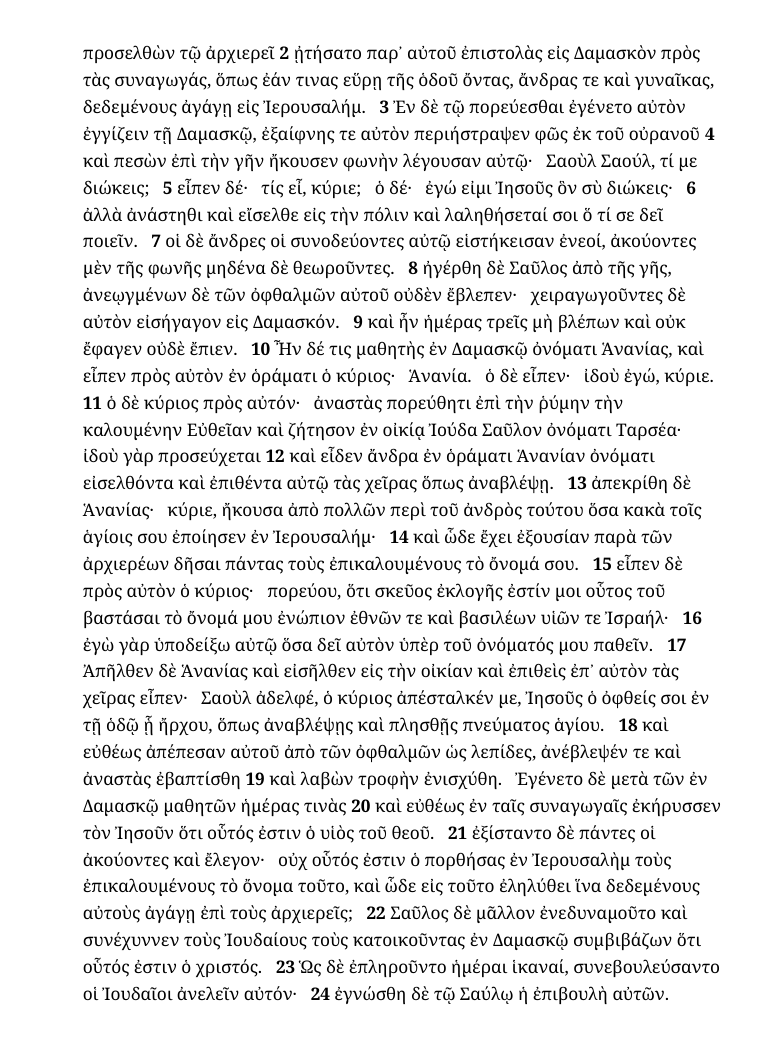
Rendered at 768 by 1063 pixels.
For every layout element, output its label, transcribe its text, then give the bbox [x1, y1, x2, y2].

text προσελθὼν τῷ ἀρχιερεῖ 2 ᾐτήσατο παρ᾽ αὐτοῦ ἐπιστολὰς εἰς Δαμασκὸν πρὸς τὰς συναγωγάς, ὅπως ἐάν τινας εὕρῃ τῆς ὁδοῦ ὄντας, ἄνδρας τε καὶ γυναῖκας, δεδεμένους ἀγάγῃ εἰς Ἰερουσαλήμ. 3 Ἐν δὲ τῷ πορεύεσθαι ἐγένετο αὐτὸν ἐγγίζειν τῇ Δαμασκῷ, ἐξαίφνης τε αὐτὸν περιήστραψεν φῶς ἐκ τοῦ οὐρανοῦ 4 καὶ πεσὼν ἐπὶ τὴν γῆν ἤκουσεν φωνὴν λέγουσαν αὐτῷ· Σαοὺλ Σαούλ, τί με διώκεις; 5 εἶπεν δέ· τίς εἶ, κύριε; ὁ δέ· ἐγώ εἰμι Ἰησοῦς ὃν σὺ διώκεις· 6 ἀλλὰ ἀνάστηθι καὶ εἴσελθε εἰς τὴν πόλιν καὶ λαληθήσεταί σοι ὅ τί σε δεῖ ποιεῖν. 7 οἱ δὲ ἄνδρες οἱ συνοδεύοντες αὐτῷ εἱστήκεισαν ἐνεοί, ἀκούοντες μὲν τῆς φωνῆς μηδένα δὲ θεωροῦντες. 8 ἠγέρθη δὲ Σαῦλος ἀπὸ τῆς γῆς, ἀνεῳγμένων δὲ τῶν ὀφθαλμῶν αὐτοῦ οὐδὲν ἔβλεπεν· χειραγωγοῦντες δὲ αὐτὸν εἰσήγαγον εἰς Δαμασκόν. 9 καὶ ἦν ἡμέρας τρεῖς μὴ βλέπων καὶ οὐκ ἔφαγεν οὐδὲ ἔπιεν. 10 Ἦν δέ τις μαθητὴς ἐν Δαμασκῷ ὀνόματι Ἁνανίας, καὶ εἶπεν πρὸς αὐτὸν ἐν ὁράματι ὁ κύριος· Ἁνανία. ὁ δὲ εἶπεν· ἰδοὺ ἐγώ, κύριε. 11 ὁ δὲ κύριος πρὸς αὐτόν· ἀναστὰς πορεύθητι ἐπὶ τὴν ῥύμην τὴν καλουμένην Εὐθεῖαν καὶ ζήτησον ἐν οἰκίᾳ Ἰούδα Σαῦλον ὀνόματι Ταρσέα· ἰδοὺ γὰρ προσεύχεται 12 καὶ εἶδεν ἄνδρα ἐν ὁράματι Ἁνανίαν ὀνόματι εἰσελθόντα καὶ ἐπιθέντα αὐτῷ τὰς χεῖρας ὅπως ἀναβλέψῃ. 13 ἀπεκρίθη δὲ Ἁνανίας· κύριε, ἤκουσα ἀπὸ πολλῶν περὶ τοῦ ἀνδρὸς τούτου ὅσα κακὰ τοῖς ἁγίοις σου ἐποίησεν ἐν Ἰερουσαλήμ· 14 καὶ ὧδε ἔχει ἐξουσίαν παρὰ τῶν ἀρχιερέων δῆσαι πάντας τοὺς ἐπικαλουμένους τὸ ὄνομά σου. 15 εἶπεν δὲ πρὸς αὐτὸν ὁ κύριος· πορεύου, ὅτι σκεῦος ἐκλογῆς ἐστίν μοι οὗτος τοῦ βαστάσαι τὸ ὄνομά μου ἐνώπιον ἐθνῶν τε καὶ βασιλέων υἱῶν τε Ἰσραήλ· 16 ἐγὼ γὰρ ὑποδείξω αὐτῷ ὅσα δεῖ αὐτὸν ὑπὲρ τοῦ ὀνόματός μου παθεῖν. 17 Ἀπῆλθεν δὲ Ἁνανίας καὶ εἰσῆλθεν εἰς τὴν οἰκίαν καὶ ἐπιθεὶς ἐπ᾽ αὐτὸν τὰς χεῖρας εἶπεν· Σαοὺλ ἀδελφέ, ὁ κύριος ἀπέσταλκέν με, Ἰησοῦς ὁ ὀφθείς σοι ἐν τῇ ὁδῷ ᾗ ἤρχου, ὅπως ἀναβλέψῃς καὶ πλησθῇς πνεύματος ἁγίου. 18 καὶ εὐθέως ἀπέπεσαν αὐτοῦ ἀπὸ τῶν ὀφθαλμῶν ὡς λεπίδες, ἀνέβλεψέν τε καὶ ἀναστὰς ἐβαπτίσθη 19 καὶ λαβὼν τροφὴν ἐνισχύθη. Ἐγένετο δὲ μετὰ τῶν ἐν Δαμασκῷ μαθητῶν ἡμέρας τινὰς 20 καὶ εὐθέως ἐν ταῖς συναγωγαῖς ἐκήρυσσεν τὸν Ἰησοῦν ὅτι οὗτός ἐστιν ὁ υἱὸς τοῦ θεοῦ. 21 ἐξίσταντο δὲ πάντες οἱ ἀκούοντες καὶ ἔλεγον· οὐχ οὗτός ἐστιν ὁ πορθήσας ἐν Ἰερουσαλὴμ τοὺς ἐπικαλουμένους τὸ ὄνομα τοῦτο, καὶ ὧδε εἰς τοῦτο ἐληλύθει ἵνα δεδεμένους αὐτοὺς ἀγάγῃ ἐπὶ τοὺς ἀρχιερεῖς; 22 Σαῦλος δὲ μᾶλλον ἐνεδυναμοῦτο καὶ συνέχυννεν τοὺς Ἰουδαίους τοὺς κατοικοῦντας ἐν Δαμασκῷ συμβιβάζων ὅτι οὗτός ἐστιν ὁ χριστός. 23 Ὡς δὲ ἐπληροῦντο ἡμέραι ἱκαναί, συνεβουλεύσαντο οἱ Ἰουδαῖοι ἀνελεῖν αὐτόν· 24 ἐγνώσθη δὲ τῷ Σαύλῳ ἡ ἐπιβουλὴ αὐτῶν. [83, 41, 726, 1005]
